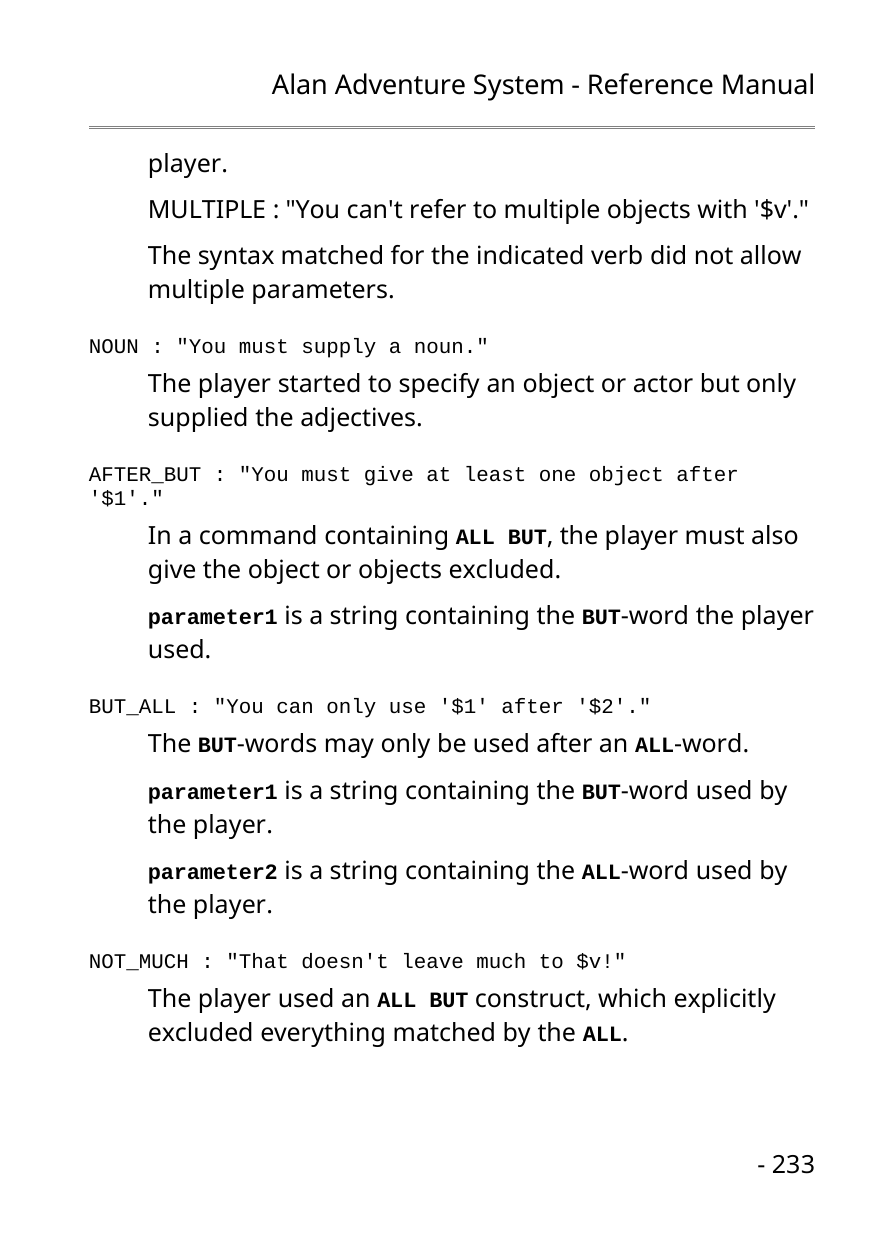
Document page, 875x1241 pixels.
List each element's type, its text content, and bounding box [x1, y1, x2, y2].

text MULTIPLE : "You can't refer to multiple objects with '$v'." [148, 192, 815, 226]
text player. [148, 146, 815, 179]
text parameter1 is a string containing the BUT-word the player used. [148, 598, 815, 666]
text parameter2 is a string containing the ALL-word used by the player. [148, 853, 815, 921]
text NOT_MUCH : "That doesn't leave much to $v!" [88, 951, 815, 975]
text AFTER_BUT : "You must give at least one object after '$1'." [88, 464, 815, 512]
text The player used an ALL BUT construct, which explicitly excluded everything matched by the ALL. [148, 981, 815, 1049]
text The syntax matched for the indicated verb did not allow multiple parameters. [148, 238, 815, 306]
text The player started to specify an object or actor but only supplied the adjectives. [148, 366, 815, 434]
text In a command containing ALL BUT, the player must also give the ob­ject or objects excluded. [148, 518, 815, 586]
text NOUN : "You must supply a noun." [88, 336, 815, 360]
text BUT_ALL : "You can only use '$1' after '$2'." [88, 696, 815, 720]
text parameter1 is a string containing the BUT-word used by the player. [148, 773, 815, 841]
text The BUT-words may only be used after an ALL-word. [148, 726, 815, 760]
